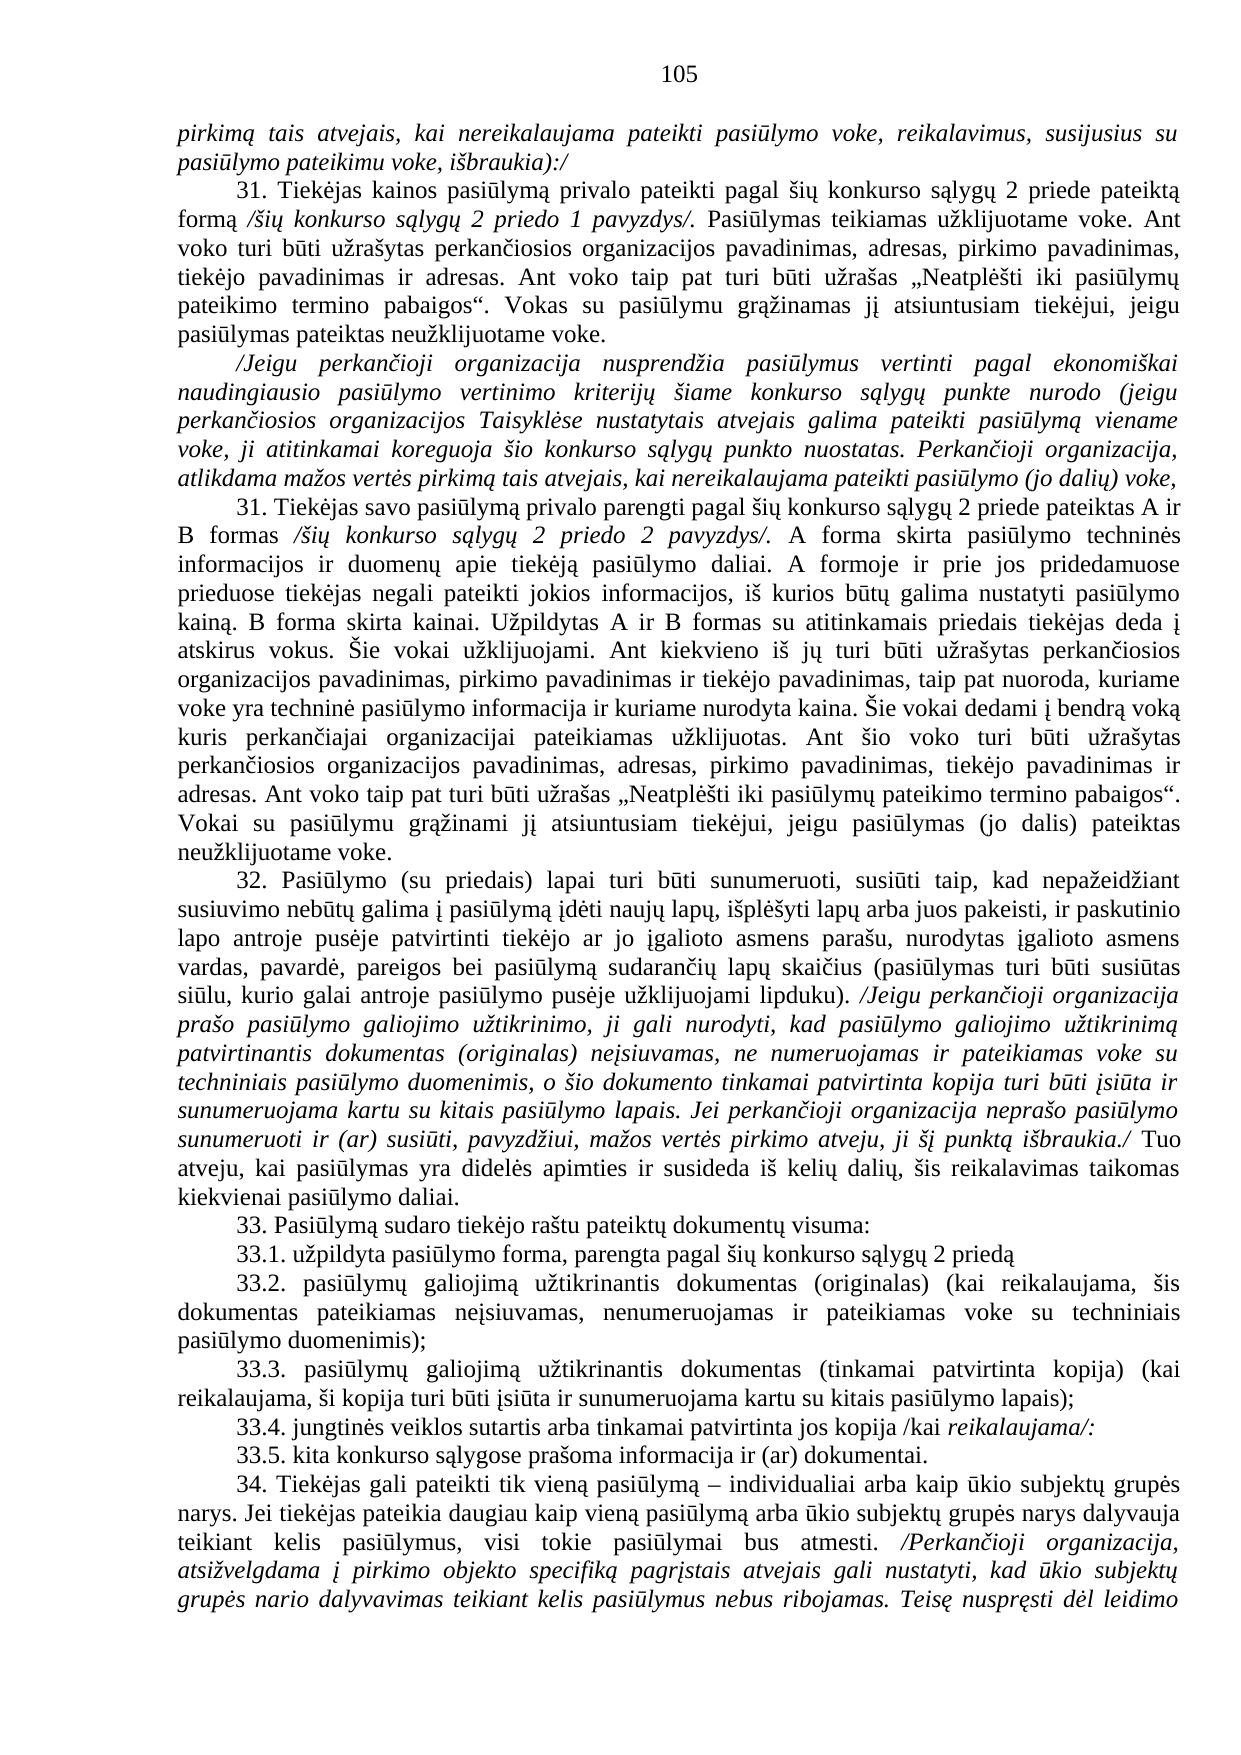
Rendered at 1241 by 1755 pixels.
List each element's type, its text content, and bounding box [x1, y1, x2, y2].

text 33. Pasiūlymą sudaro tiekėjo raštu pateiktų dokumentų visuma: [177, 1211, 1181, 1239]
text 33.5. kita konkurso sąlygose prašoma informacija ir (ar) dokumentai. [177, 1441, 1181, 1469]
text 33.3. pasiūlymų galiojimą užtikrinantis dokumentas (tinkamai patvirtinta kopija) (kai reikalaujama, ši kopija turi būti įsiūta ir sunumeruojama kartu su kitais pasiūlymo lapais); [177, 1354, 1181, 1412]
text 34. Tiekėjas gali pateikti tik vieną pasiūlymą – individualiai arba kaip ūkio subjektų grupės narys. Jei tiekėjas pateikia daugiau kaip vieną pasiūlymą arba ūkio subjektų grupės narys dalyvauja teikiant kelis pasiūlymus, visi tokie pasiūlymai bus atmesti. /Perkančioji organizacija, atsižvelgdama į pirkimo objekto specifiką pagrįstais atvejais gali nustatyti, kad ūkio subjektų grupės nario dalyvavimas teikiant kelis pasiūlymus nebus ribojamas. Teisę nuspręsti dėl leidimo [177, 1469, 1181, 1613]
text 33.4. jungtinės veiklos sutartis arba tinkamai patvirtinta jos kopija /kai reikalaujama/: [177, 1412, 1181, 1441]
text 33.2. pasiūlymų galiojimą užtikrinantis dokumentas (originalas) (kai reikalaujama, šis dokumentas pateikiamas neįsiuvamas, nenumeruojamas ir pateikiamas voke su techniniais pasiūlymo duomenimis); [177, 1268, 1181, 1354]
text /Jeigu perkančioji organizacija nusprendžia pasiūlymus vertinti pagal ekonomiškai naudingiausio pasiūlymo vertinimo kriterijų šiame konkurso sąlygų punkte nurodo (jeigu perkančiosios organizacijos Taisyklėse nustatytais atvejais galima pateikti pasiūlymą viename voke, ji atitinkamai koreguoja šio konkurso sąlygų punkto nuostatas. Perkančioji organizacija, atlikdama mažos vertės pirkimą tais atvejais, kai nereikalaujama pateikti pasiūlymo (jo dalių) voke, [177, 348, 1181, 492]
text 32. Pasiūlymo (su priedais) lapai turi būti sunumeruoti, susiūti taip, kad nepažeidžiant susiuvimo nebūtų galima į pasiūlymą įdėti naujų lapų, išplėšyti lapų arba juos pakeisti, ir paskutinio lapo antroje pusėje patvirtinti tiekėjo ar jo įgalioto asmens parašu, nurodytas įgalioto asmens vardas, pavardė, pareigos bei pasiūlymą sudarančių lapų skaičius (pasiūlymas turi būti susiūtas siūlu, kurio galai antroje pasiūlymo pusėje užklijuojami lipduku). /Jeigu perkančioji organizacija prašo pasiūlymo galiojimo užtikrinimo, ji gali nurodyti, kad pasiūlymo galiojimo užtikrinimą patvirtinantis dokumentas (originalas) neįsiuvamas, ne numeruojamas ir pateikiamas voke su techniniais pasiūlymo duomenimis, o šio dokumento tinkamai patvirtinta kopija turi būti įsiūta ir sunumeruojama kartu su kitais pasiūlymo lapais. Jei perkančioji organizacija neprašo pasiūlymo sunumeruoti ir (ar) susiūti, pavyzdžiui, mažos vertės pirkimo atveju, ji šį punktą išbraukia./ Tuo atveju, kai pasiūlymas yra didelės apimties ir susideda iš kelių dalių, šis reikalavimas taikomas kiekvienai pasiūlymo daliai. [177, 866, 1181, 1211]
text 31. Tiekėjas kainos pasiūlymą privalo pateikti pagal šių konkurso sąlygų 2 priede pateiktą formą /šių konkurso sąlygų 2 priedo 1 pavyzdys/. Pasiūlymas teikiamas užklijuotame voke. Ant voko turi būti užrašytas perkančiosios organizacijos pavadinimas, adresas, pirkimo pavadinimas, tiekėjo pavadinimas ir adresas. Ant voko taip pat turi būti užrašas „Neatplėšti iki pasiūlymų pateikimo termino pabaigos“. Vokas su pasiūlymu grąžinamas jį atsiuntusiam tiekėjui, jeigu pasiūlymas pateiktas neužklijuotame voke. [177, 176, 1181, 348]
text 33.1. užpildyta pasiūlymo forma, parengta pagal šių konkurso sąlygų 2 priedą [177, 1239, 1181, 1268]
text pirkimą tais atvejais, kai nereikalaujama pateikti pasiūlymo voke, reikalavimus, susijusius su pasiūlymo pateikimu voke, išbraukia):/ [177, 118, 1181, 176]
text 31. Tiekėjas savo pasiūlymą privalo parengti pagal šių konkurso sąlygų 2 priede pateiktas A ir B formas /šių konkurso sąlygų 2 priedo 2 pavyzdys/. A forma skirta pasiūlymo techninės informacijos ir duomenų apie tiekėją pasiūlymo daliai. A formoje ir prie jos pridedamuose prieduose tiekėjas negali pateikti jokios informacijos, iš kurios būtų galima nustatyti pasiūlymo kainą. B forma skirta kainai. Užpildytas A ir B formas su atitinkamais priedais tiekėjas deda į atskirus vokus. Šie vokai užklijuojami. Ant kiekvieno iš jų turi būti užrašytas perkančiosios organizacijos pavadinimas, pirkimo pavadinimas ir tiekėjo pavadinimas, taip pat nuoroda, kuriame voke yra techninė pasiūlymo informacija ir kuriame nurodyta kaina. Šie vokai dedami į bendrą voką kuris perkančiajai organizacijai pateikiamas užklijuotas. Ant šio voko turi būti užrašytas perkančiosios organizacijos pavadinimas, adresas, pirkimo pavadinimas, tiekėjo pavadinimas ir adresas. Ant voko taip pat turi būti užrašas „Neatplėšti iki pasiūlymų pateikimo termino pabaigos“. Vokai su pasiūlymu grąžinami jį atsiuntusiam tiekėjui, jeigu pasiūlymas (jo dalis) pateiktas neužklijuotame voke. [177, 492, 1181, 866]
